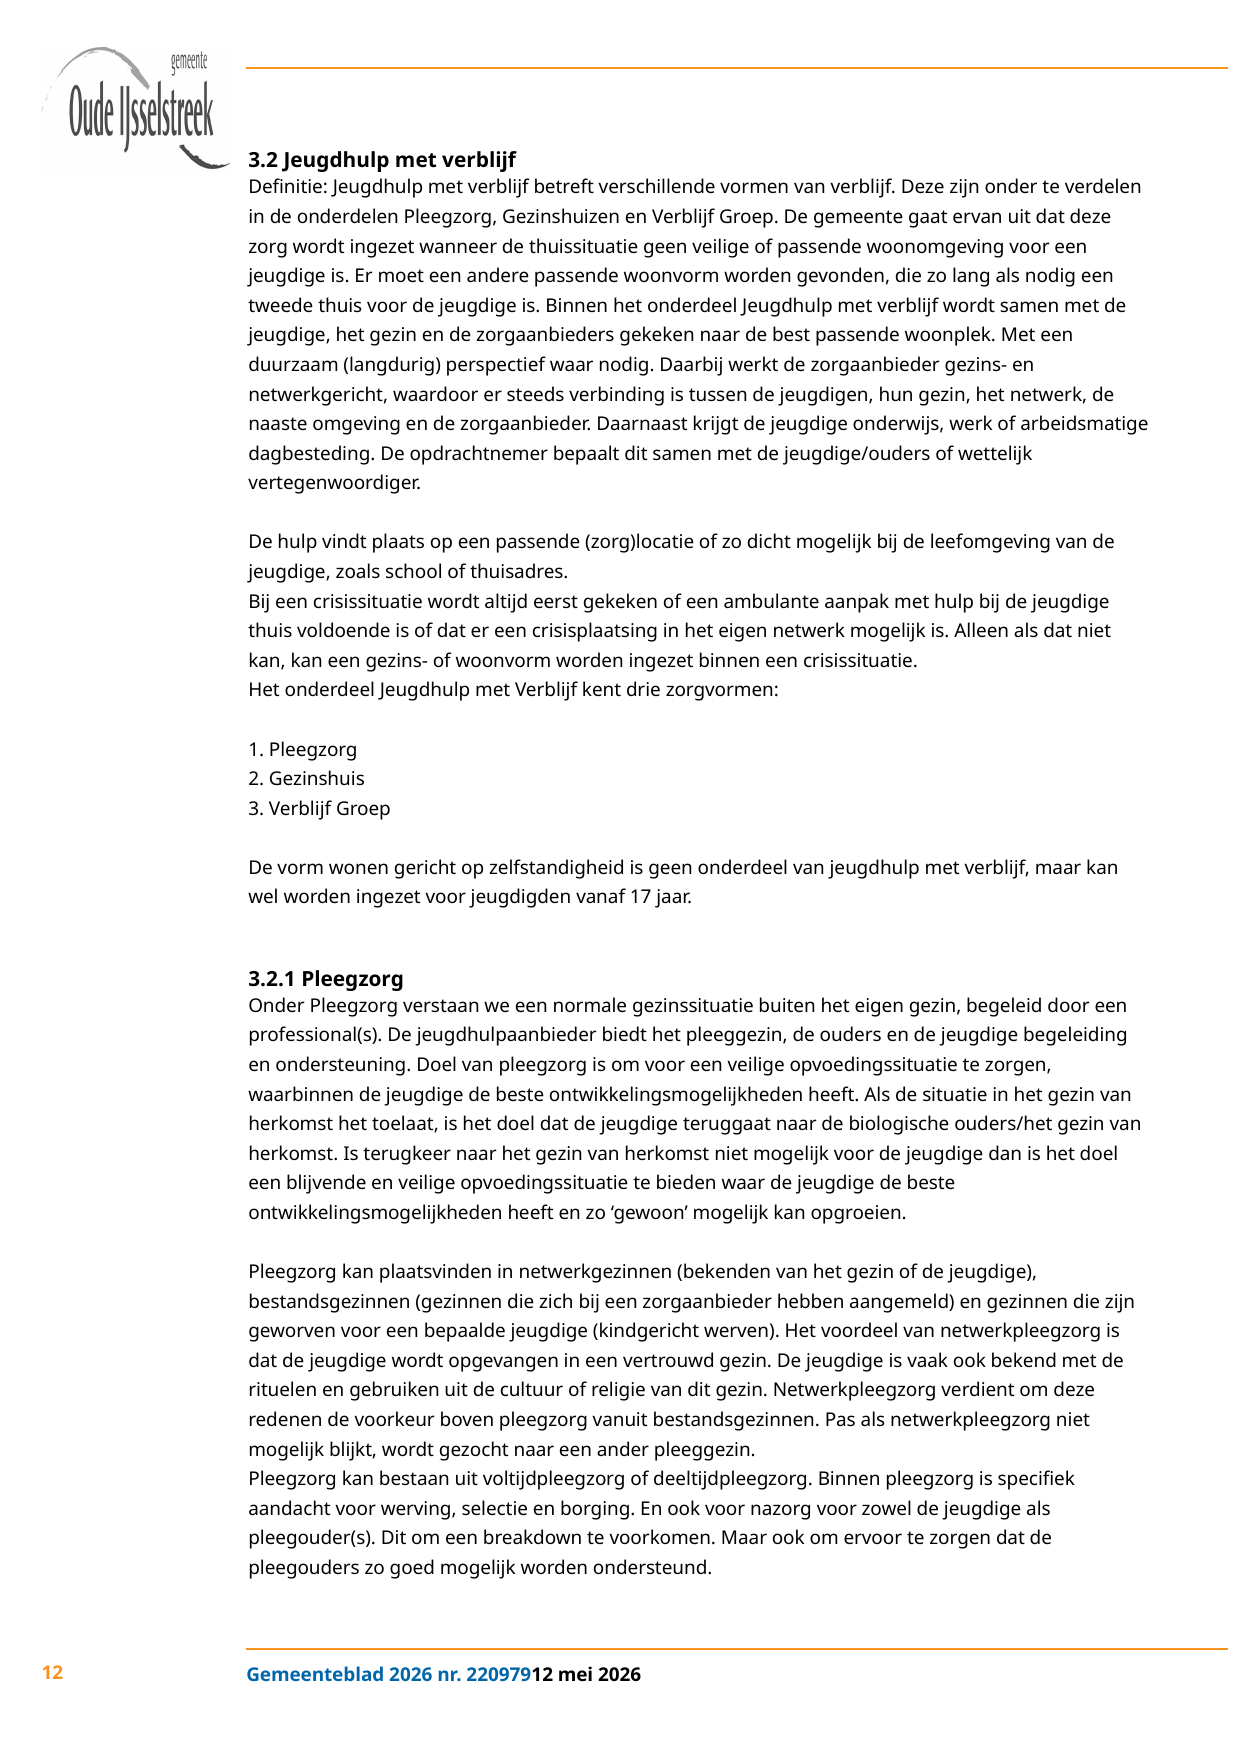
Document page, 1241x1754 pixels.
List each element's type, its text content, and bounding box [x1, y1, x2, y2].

text Pleegzorg kan plaatsvinden in netwerkgezinnen (bekenden van het gezin of de jeugdige), bestandsgezinnen (gezinnen die zich bij een zorgaanbieder hebben aangemeld) en gezinnen die zijn geworven voor een bepaalde jeugdige (kindgericht werven). Het voordeel van netwerkpleegzorg is dat de jeugdige wordt opgevangen in een vertrouwd gezin. De jeugdige is vaak ook bekend met de rituelen en gebruiken uit de cultuur of religie van dit gezin. Netwerkpleegzorg verdient om deze redenen de voorkeur boven pleegzorg vanuit bestandsgezinnen. Pas als netwerkpleegzorg niet mogelijk blijkt, wordt gezocht naar een ander pleeggezin. [248, 1258, 1152, 1462]
text Pleegzorg kan bestaan uit voltijdpleegzorg of deeltijdpleegzorg. Binnen pleegzorg is specifiek aandacht voor werving, selectie en borging. En ook voor nazorg voor zowel de jeugdige als pleegouder(s). Dit om een breakdown te voorkomen. Maar ook om ervoor te zorgen dat de pleegouders zo goed mogelijk worden ondersteund. [248, 1465, 1152, 1580]
text Definitie: Jeugdhulp met verblijf betreft verschillende vormen van verblijf. Deze zijn onder te verdelen in de onderdelen Pleegzorg, Gezinshuizen en Verblijf Groep. De gemeente gaat ervan uit dat deze zorg wordt ingezet wanneer de thuissituatie geen veilige of passende woonomgeving voor een jeugdige is. Er moet een andere passende woonvorm worden gevonden, die zo lang als nodig een tweede thuis voor de jeugdige is. Binnen het onderdeel Jeugdhulp met verblijf wordt samen met de jeugdige, het gezin en de zorgaanbieders gekeken naar de best passende woonplek. Met een duurzaam (langdurig) perspectief waar nodig. Daarbij werkt de zorgaanbieder gezins- en netwerkgericht, waardoor er steeds verbinding is tussen de jeugdigen, hun gezin, het netwerk, de naaste omgeving en de zorgaanbieder. Daarnaast krijgt de jeugdige onderwijs, werk of arbeidsmatige dagbesteding. De opdrachtnemer bepaalt dit samen met de jeugdige/ouders of wettelijk vertegenwoordiger. [248, 174, 1152, 495]
text 3.2 Jeugdhulp met verblijf [248, 145, 1152, 174]
text De hulp vindt plaats op een passende (zorg)locatie of zo dicht mogelijk bij de leefomgeving van de jeugdige, zoals school of thuisadres. [248, 529, 1152, 584]
text 3. Verblijf Groep [248, 795, 1152, 821]
text Bij een crisissituatie wordt altijd eerst gekeken of een ambulante aanpak met hulp bij de jeugdige thuis voldoende is of dat er een crisisplaatsing in het eigen netwerk mogelijk is. Alleen als dat niet kan, kan een gezins- of woonvorm worden ingezet binnen een crisissituatie. [248, 588, 1152, 673]
text 1. Pleegzorg [248, 736, 1152, 761]
text Het onderdeel Jeugdhulp met Verblijf kent drie zorgvormen: [248, 677, 1152, 702]
text 3.2.1 Pleegzorg [248, 964, 1152, 992]
picture [41, 47, 231, 172]
text De vorm wonen gericht op zelfstandigheid is geen onderdeel van jeugdhulp met verblijf, maar kan wel worden ingezet voor jeugdigden vanaf 17 jaar. [248, 854, 1152, 909]
text Onder Pleegzorg verstaan we een normale gezinssituatie buiten het eigen gezin, begeleid door een professional(s). De jeugdhulpaanbieder biedt het pleeggezin, de ouders en de jeugdige begeleiding en ondersteuning. Doel van pleegzorg is om voor een veilige opvoedingssituatie te zorgen, waarbinnen de jeugdige de beste ontwikkelingsmogelijkheden heeft. Als de situatie in het gezin van herkomst het toelaat, is het doel dat de jeugdige teruggaat naar de biologische ouders/het gezin van herkomst. Is terugkeer naar het gezin van herkomst niet mogelijk voor de jeugdige dan is het doel een blijvende en veilige opvoedingssituatie te bieden waar de jeugdige de beste ontwikkelingsmogelijkheden heeft en zo ‘gewoon’ mogelijk kan opgroeien. [248, 992, 1152, 1225]
text 2. Gezinshuis [248, 765, 1152, 791]
